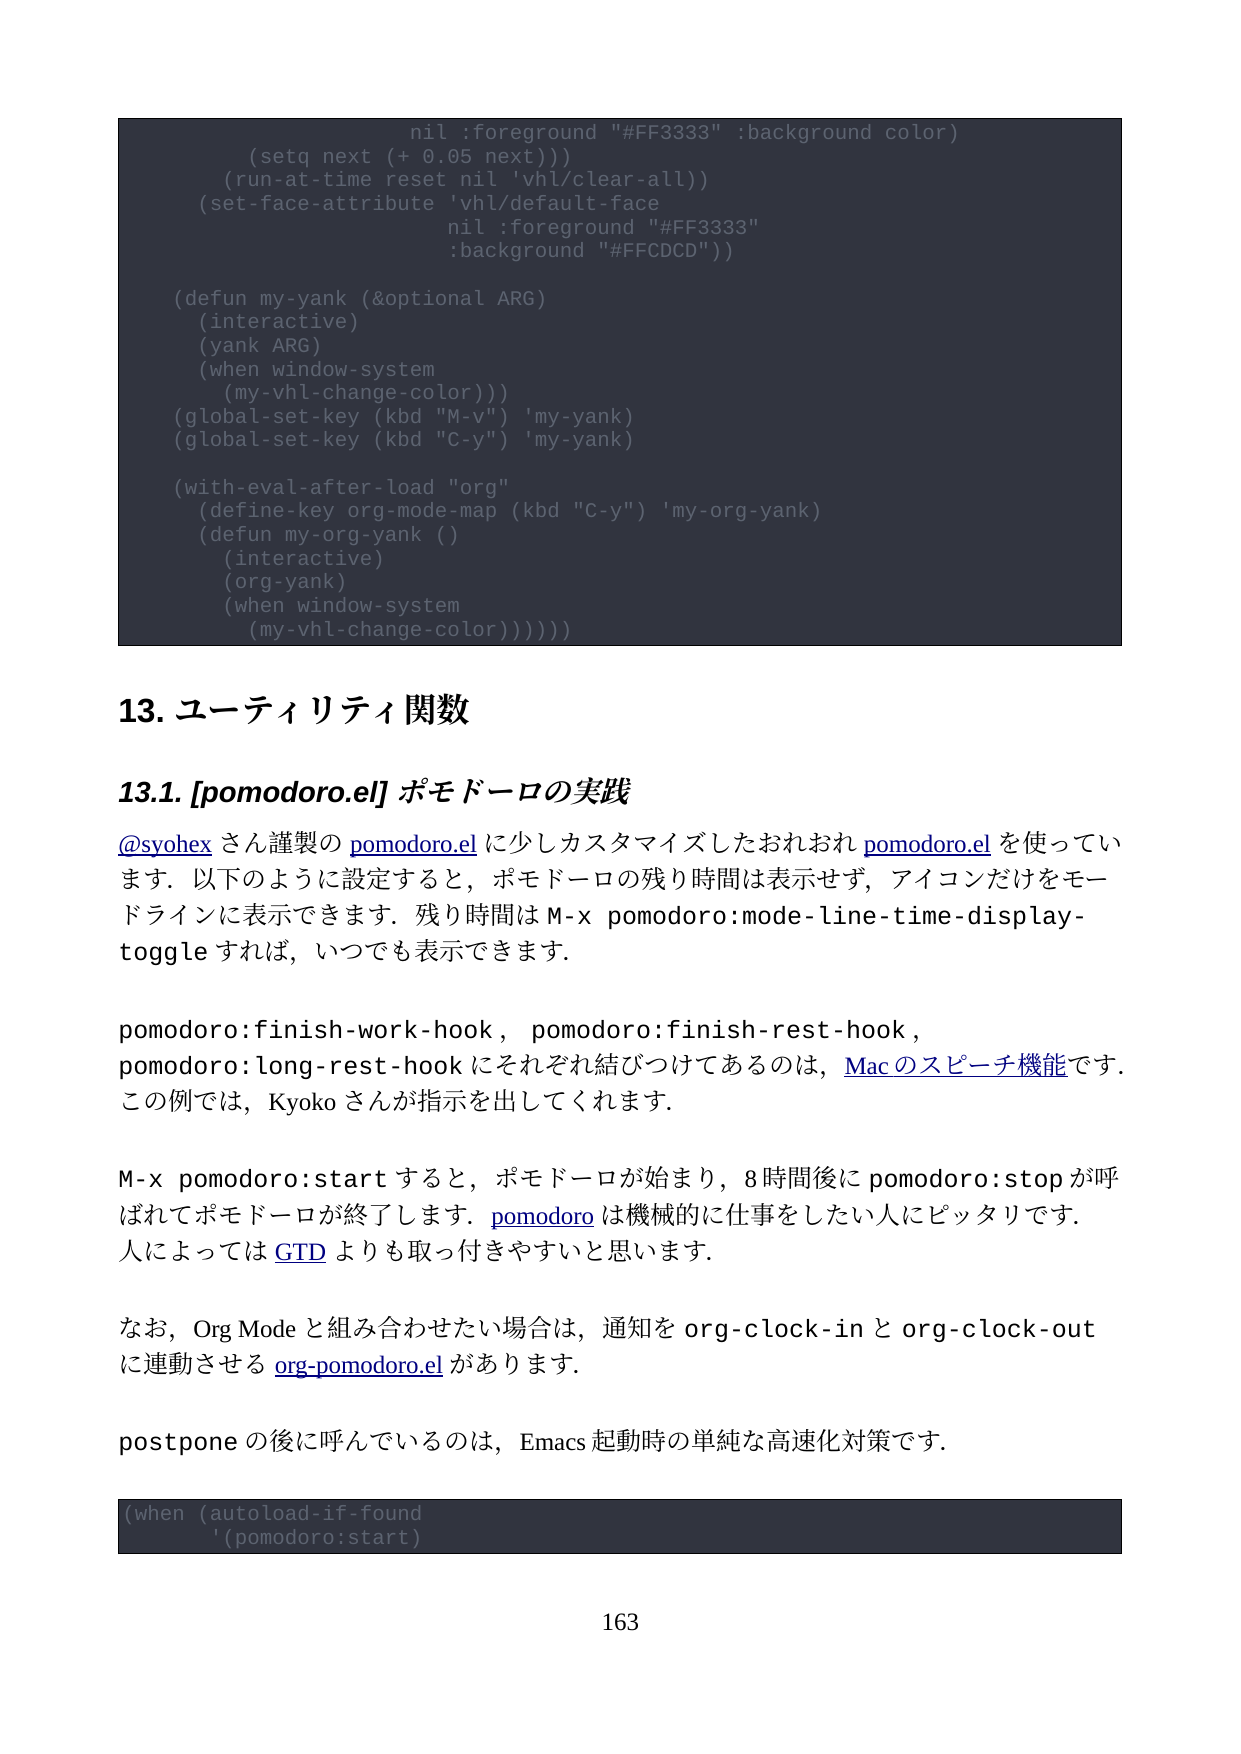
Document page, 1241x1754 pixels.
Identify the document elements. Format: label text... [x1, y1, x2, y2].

text @syohex さん謹製の pomodoro.el に少しカスタマイズしたおれおれ pomodoro.el を使っています．以下のように設定すると，ポモドーロの残り時間は表示せず，アイコンだけをモードラインに表示できます．残り時間は M-x pomodoro:mode-line-time-display-toggle すれば，いつでも表示できます． [118, 824, 1122, 997]
text (setq next (+ 0.05 next))) [119, 142, 1121, 165]
text (define-key org-mode-map (kbd "C-y") 'my-org-yank) [119, 496, 1121, 520]
text (when window-system [119, 591, 1121, 615]
text (when window-system [119, 354, 1121, 378]
text nil :foreground "#FF3333" [119, 213, 1121, 236]
text (interactive) [119, 544, 1121, 567]
subtitle [pomodoro.el] ポモドーロの実践 [118, 769, 1122, 811]
subtitle ユーティリティ関数 [118, 684, 1122, 732]
text (global-set-key (kbd "M-v") 'my-yank) [119, 402, 1121, 426]
text nil :foreground "#FF3333" :background color) [119, 119, 1121, 142]
text :background "#FFCDCD")) [119, 236, 1121, 260]
text なお，Org Mode と組み合わせたい場合は，通知を org-clock-in と org-clock-out に連動させる org-pomodoro.el があります． [118, 1308, 1122, 1409]
text (my-vhl-change-color))) [119, 378, 1121, 402]
text (my-vhl-change-color)))))) [119, 615, 1121, 645]
text (run-at-time reset nil 'vhl/clear-all)) [119, 165, 1121, 189]
text (global-set-key (kbd "C-y") 'my-yank) [119, 426, 1121, 449]
text (set-face-attribute 'vhl/default-face [119, 189, 1121, 213]
text postpone の後に呼んでいるのは，Emacs起動時の単純な高速化対策です． [118, 1422, 1122, 1487]
text M-x pomodoro:start すると，ポモドーロが始まり，8時間後に pomodoro:stop が呼ばれてポモドーロが終了します．pomodoro は機械的に仕事をしたい人にピッタリです．人によっては GTD よりも取っ付きやすいと思います． [118, 1159, 1122, 1296]
text '(pomodoro:start) [119, 1523, 1121, 1553]
text (with-eval-after-load "org" [119, 473, 1121, 496]
text (interactive) [119, 307, 1121, 331]
text (yank ARG) [119, 331, 1121, 354]
text (defun my-org-yank () [119, 520, 1121, 544]
text (org-yank) [119, 567, 1121, 591]
text (when (autoload-if-found [119, 1500, 1121, 1523]
text (defun my-yank (&optional ARG) [119, 284, 1121, 307]
text pomodoro:finish-work-hook ， pomodoro:finish-rest-hook ， pomodoro:long-rest-hook にそれぞれ結びつけてあるのは，Macのスピーチ機能です．この例では，Kyoko さんが指示を出してくれます． [118, 1009, 1122, 1147]
